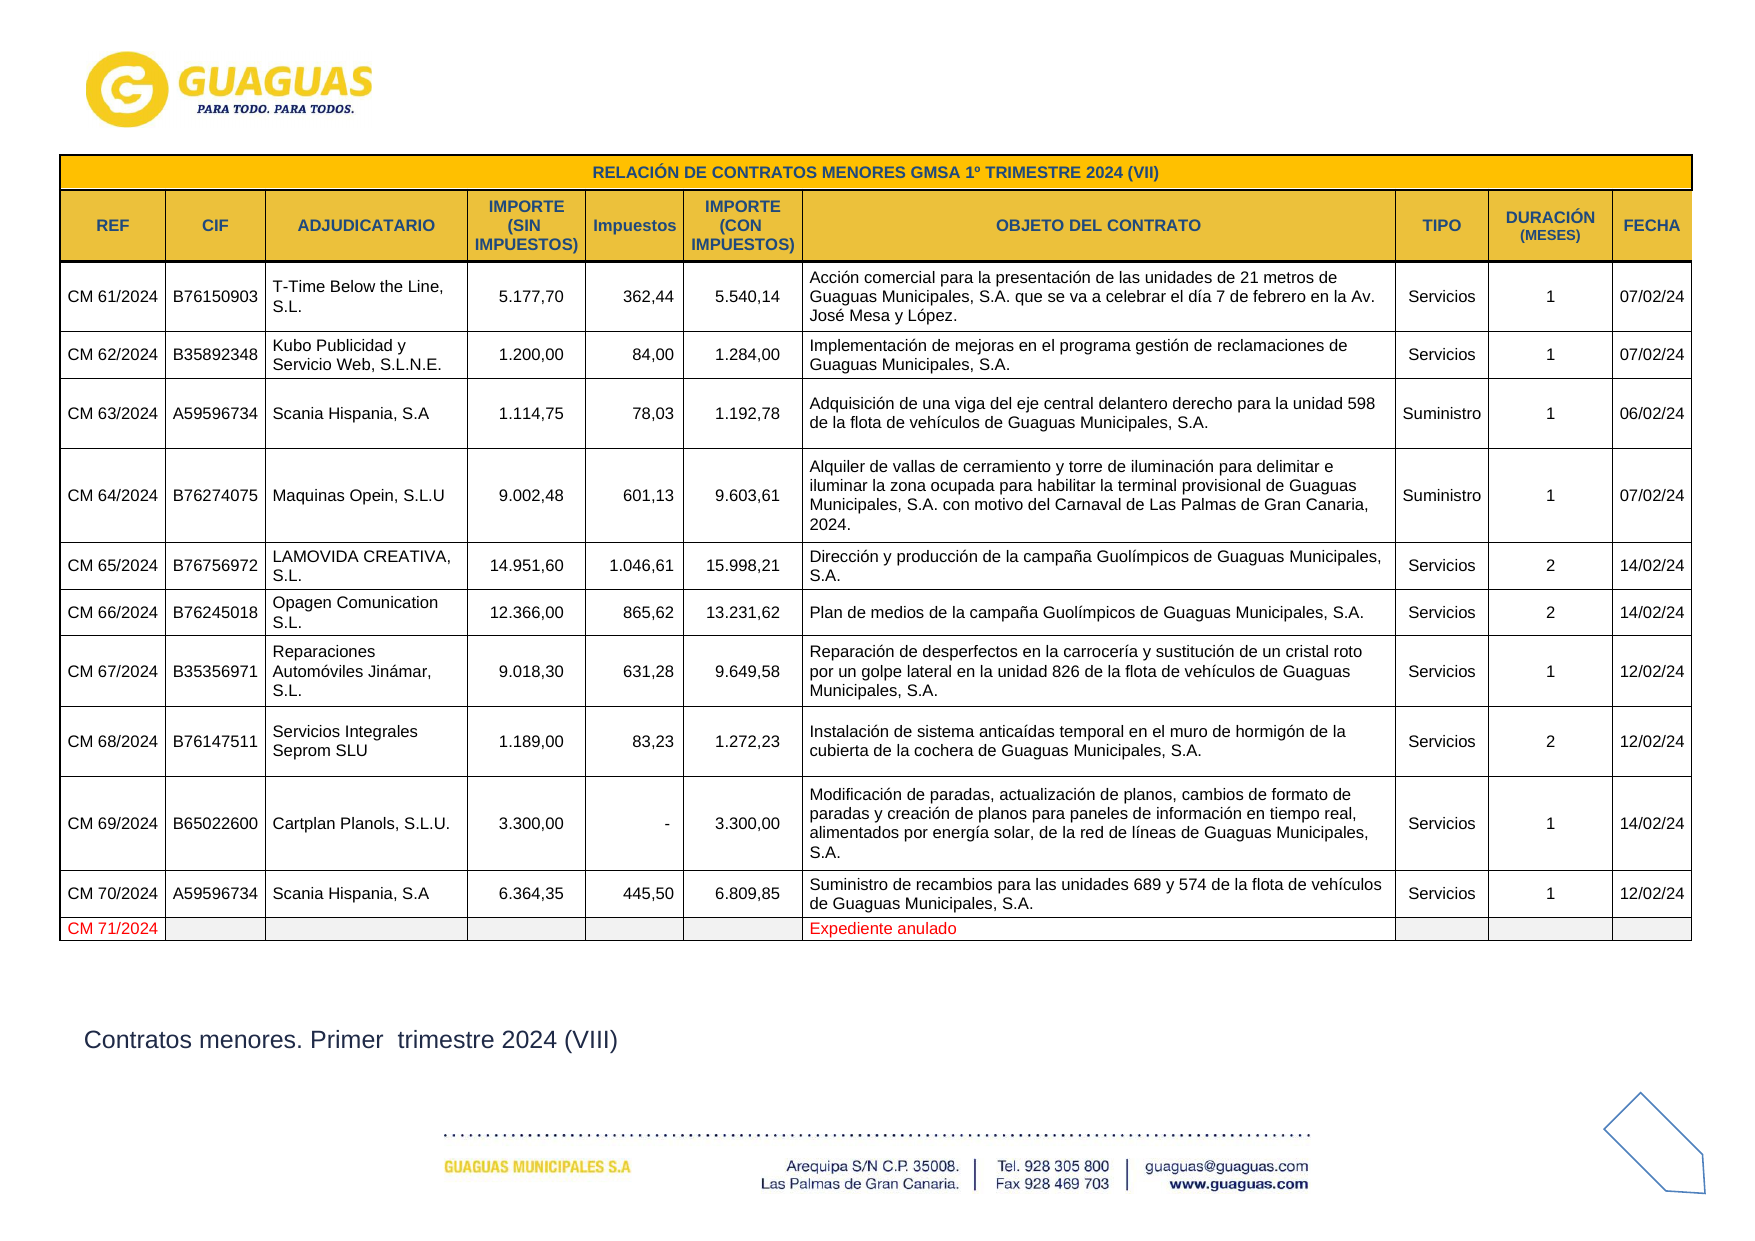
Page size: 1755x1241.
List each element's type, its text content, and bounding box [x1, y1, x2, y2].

table_cell 601,13 [586, 449, 683, 542]
table_cell Reparaciones Automóviles Jinámar, S.L. [266, 636, 467, 706]
table_cell 1.192,78 [684, 379, 802, 448]
table_cell Opagen Comunication S.L. [266, 590, 467, 635]
table_cell [266, 918, 467, 940]
table_cell Servicios [1396, 590, 1488, 635]
table_cell 1 [1489, 449, 1612, 542]
table_cell [166, 918, 265, 940]
table_cell [468, 918, 585, 940]
table_cell [684, 918, 802, 940]
table_cell 1 [1489, 332, 1612, 377]
table_cell B76245018 [166, 590, 265, 635]
table_cell Reparación de desperfectos en la carrocería y sustitución de un cristal roto por un golpe lateral en la unidad 826 de la flota de vehículos de Guaguas Municipales, S.A. [803, 636, 1395, 706]
table_cell A59596734 [166, 871, 265, 917]
table_cell CM 63/2024 [61, 379, 165, 448]
table_cell OBJETO DEL CONTRATO [803, 191, 1395, 260]
table_cell 865,62 [586, 590, 683, 635]
table_cell 12/02/24 [1613, 707, 1691, 776]
table_cell Suministro [1396, 449, 1488, 542]
table_cell CM 69/2024 [61, 777, 165, 870]
table_cell IMPORTE (CON IMPUESTOS) [684, 191, 802, 260]
table_cell 2 [1489, 590, 1612, 635]
table_cell 14/02/24 [1613, 777, 1691, 870]
table_cell [586, 918, 683, 940]
table_cell 445,50 [586, 871, 683, 917]
table_cell 9.649,58 [684, 636, 802, 706]
table_cell 15.998,21 [684, 543, 802, 588]
table_cell 9.002,48 [468, 449, 585, 542]
table_cell 6.809,85 [684, 871, 802, 917]
table_cell 78,03 [586, 379, 683, 448]
table_cell Servicios Integrales Seprom SLU [266, 707, 467, 776]
table_cell CM 62/2024 [61, 332, 165, 377]
table_cell B76147511 [166, 707, 265, 776]
table_cell CM 61/2024 [61, 263, 165, 331]
table_cell TIPO [1396, 191, 1488, 260]
table_cell 1.046,61 [586, 543, 683, 588]
table_cell 1.114,75 [468, 379, 585, 448]
table_cell CM 68/2024 [61, 707, 165, 776]
table_header RELACIÓN DE CONTRATOS MENORES GMSA 1º TRIMESTRE 2024 (VII) [61, 156, 1691, 188]
table_cell ADJUDICATARIO [266, 191, 467, 260]
table_cell 1.189,00 [468, 707, 585, 776]
table_cell Acción comercial para la presentación de las unidades de 21 metros de Guaguas Municipales, S.A. que se va a celebrar el día 7 de febrero en la Av. José Mesa y López. [803, 263, 1395, 331]
table_cell Cartplan Planols, S.L.U. [266, 777, 467, 870]
table_cell CM 66/2024 [61, 590, 165, 635]
table_cell Kubo Publicidad y Servicio Web, S.L.N.E. [266, 332, 467, 377]
table_cell 13.231,62 [684, 590, 802, 635]
table_cell Plan de medios de la campaña Guolímpicos de Guaguas Municipales, S.A. [803, 590, 1395, 635]
table_cell CIF [166, 191, 265, 260]
table_cell 07/02/24 [1613, 332, 1691, 377]
table_cell 14/02/24 [1613, 543, 1691, 588]
table_cell A59596734 [166, 379, 265, 448]
table_cell Servicios [1396, 543, 1488, 588]
table_cell Expediente anulado [803, 918, 1395, 940]
table_cell 2 [1489, 707, 1612, 776]
table_cell 07/02/24 [1613, 263, 1691, 331]
table_cell 1.200,00 [468, 332, 585, 377]
table_cell 3.300,00 [468, 777, 585, 870]
table_cell 06/02/24 [1613, 379, 1691, 448]
table_cell Servicios [1396, 871, 1488, 917]
table_cell Servicios [1396, 332, 1488, 377]
table_cell Instalación de sistema anticaídas temporal en el muro de hormigón de la cubierta de la cochera de Guaguas Municipales, S.A. [803, 707, 1395, 776]
table_cell 5.540,14 [684, 263, 802, 331]
table_cell CM 71/2024 [61, 918, 165, 940]
table_cell FECHA [1613, 191, 1692, 260]
table_cell 12/02/24 [1613, 636, 1691, 706]
table_cell 12.366,00 [468, 590, 585, 635]
table_cell Dirección y producción de la campaña Guolímpicos de Guaguas Municipales, S.A. [803, 543, 1395, 588]
table_cell 12/02/24 [1613, 871, 1691, 917]
table_cell CM 70/2024 [61, 871, 165, 917]
table_cell 9.018,30 [468, 636, 585, 706]
table_cell 07/02/24 [1613, 449, 1691, 542]
table_cell Maquinas Opein, S.L.U [266, 449, 467, 542]
table_cell B76150903 [166, 263, 265, 331]
table_cell 14.951,60 [468, 543, 585, 588]
table_cell B35892348 [166, 332, 265, 377]
text Contratos menores. Primer trimestre 2024 (VIII) [84, 1025, 1694, 1054]
table_cell B76756972 [166, 543, 265, 588]
table_cell 1 [1489, 263, 1612, 331]
table_cell 1 [1489, 379, 1612, 448]
table_cell B35356971 [166, 636, 265, 706]
table_cell Servicios [1396, 636, 1488, 706]
table_cell Scania Hispania, S.A [266, 379, 467, 448]
table_cell [1396, 918, 1488, 940]
table_cell 1.272,23 [684, 707, 802, 776]
table_cell Impuestos [586, 191, 683, 260]
table_cell CM 65/2024 [61, 543, 165, 588]
table_cell 1 [1489, 777, 1612, 870]
table_cell [1613, 918, 1691, 940]
table_cell Suministro de recambios para las unidades 689 y 574 de la flota de vehículos de Guaguas Municipales, S.A. [803, 871, 1395, 917]
table_cell Servicios [1396, 263, 1488, 331]
table_cell Servicios [1396, 707, 1488, 776]
table_cell 2 [1489, 543, 1612, 588]
table_cell Alquiler de vallas de cerramiento y torre de iluminación para delimitar e iluminar la zona ocupada para habilitar la terminal provisional de Guaguas Municipales, S.A. con motivo del Carnaval de Las Palmas de Gran Canaria, 2024. [803, 449, 1395, 542]
table_cell B65022600 [166, 777, 265, 870]
table_cell Implementación de mejoras en el programa gestión de reclamaciones de Guaguas Municipales, S.A. [803, 332, 1395, 377]
table_cell DURACIÓN (MESES) [1489, 191, 1612, 260]
table_cell Servicios [1396, 777, 1488, 870]
table_cell Modificación de paradas, actualización de planos, cambios de formato de paradas y creación de planos para paneles de información en tiempo real, alimentados por energía solar, de la red de líneas de Guaguas Municipales, S.A. [803, 777, 1395, 870]
table_cell IMPORTE (SIN IMPUESTOS) [468, 191, 585, 260]
table_cell 83,23 [586, 707, 683, 776]
table_cell 1.284,00 [684, 332, 802, 377]
table_cell 631,28 [586, 636, 683, 706]
table_cell 9.603,61 [684, 449, 802, 542]
table_cell T-Time Below the Line, S.L. [266, 263, 467, 331]
table_cell Scania Hispania, S.A [266, 871, 467, 917]
table_cell Adquisición de una viga del eje central delantero derecho para la unidad 598 de la flota de vehículos de Guaguas Municipales, S.A. [803, 379, 1395, 448]
table_cell 1 [1489, 871, 1612, 917]
table_cell [1489, 918, 1612, 940]
table_cell 6.364,35 [468, 871, 585, 917]
table_cell - [586, 777, 683, 870]
table_cell 84,00 [586, 332, 683, 377]
table_cell Suministro [1396, 379, 1488, 448]
table_cell CM 64/2024 [61, 449, 165, 542]
table_cell 3.300,00 [684, 777, 802, 870]
table_cell 5.177,70 [468, 263, 585, 331]
table_cell 14/02/24 [1613, 590, 1691, 635]
table_cell 1 [1489, 636, 1612, 706]
table_cell REF [61, 191, 165, 260]
table_cell LAMOVIDA CREATIVA, S.L. [266, 543, 467, 588]
table_cell B76274075 [166, 449, 265, 542]
table_cell 362,44 [586, 263, 683, 331]
table_cell CM 67/2024 [61, 636, 165, 706]
